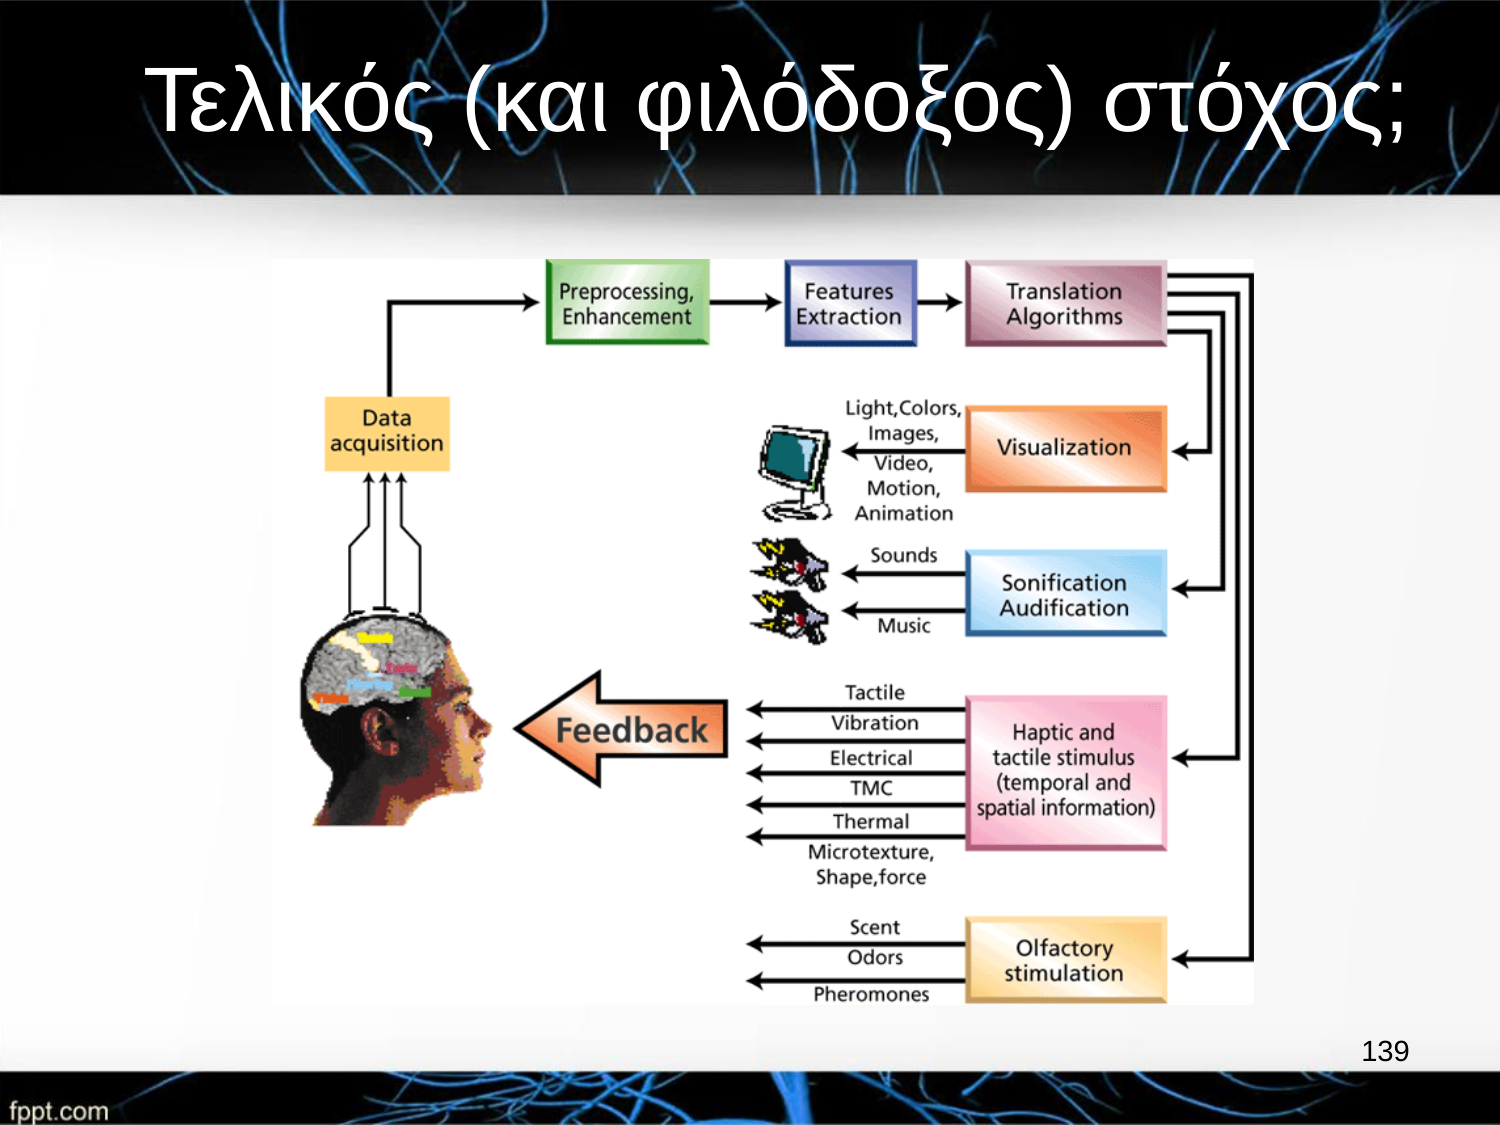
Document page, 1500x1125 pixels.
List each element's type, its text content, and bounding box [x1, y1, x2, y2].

picture [0, 0, 1500, 1125]
title Τελικός (και φιλόδοξος) στόχος; [141, 45, 1414, 154]
